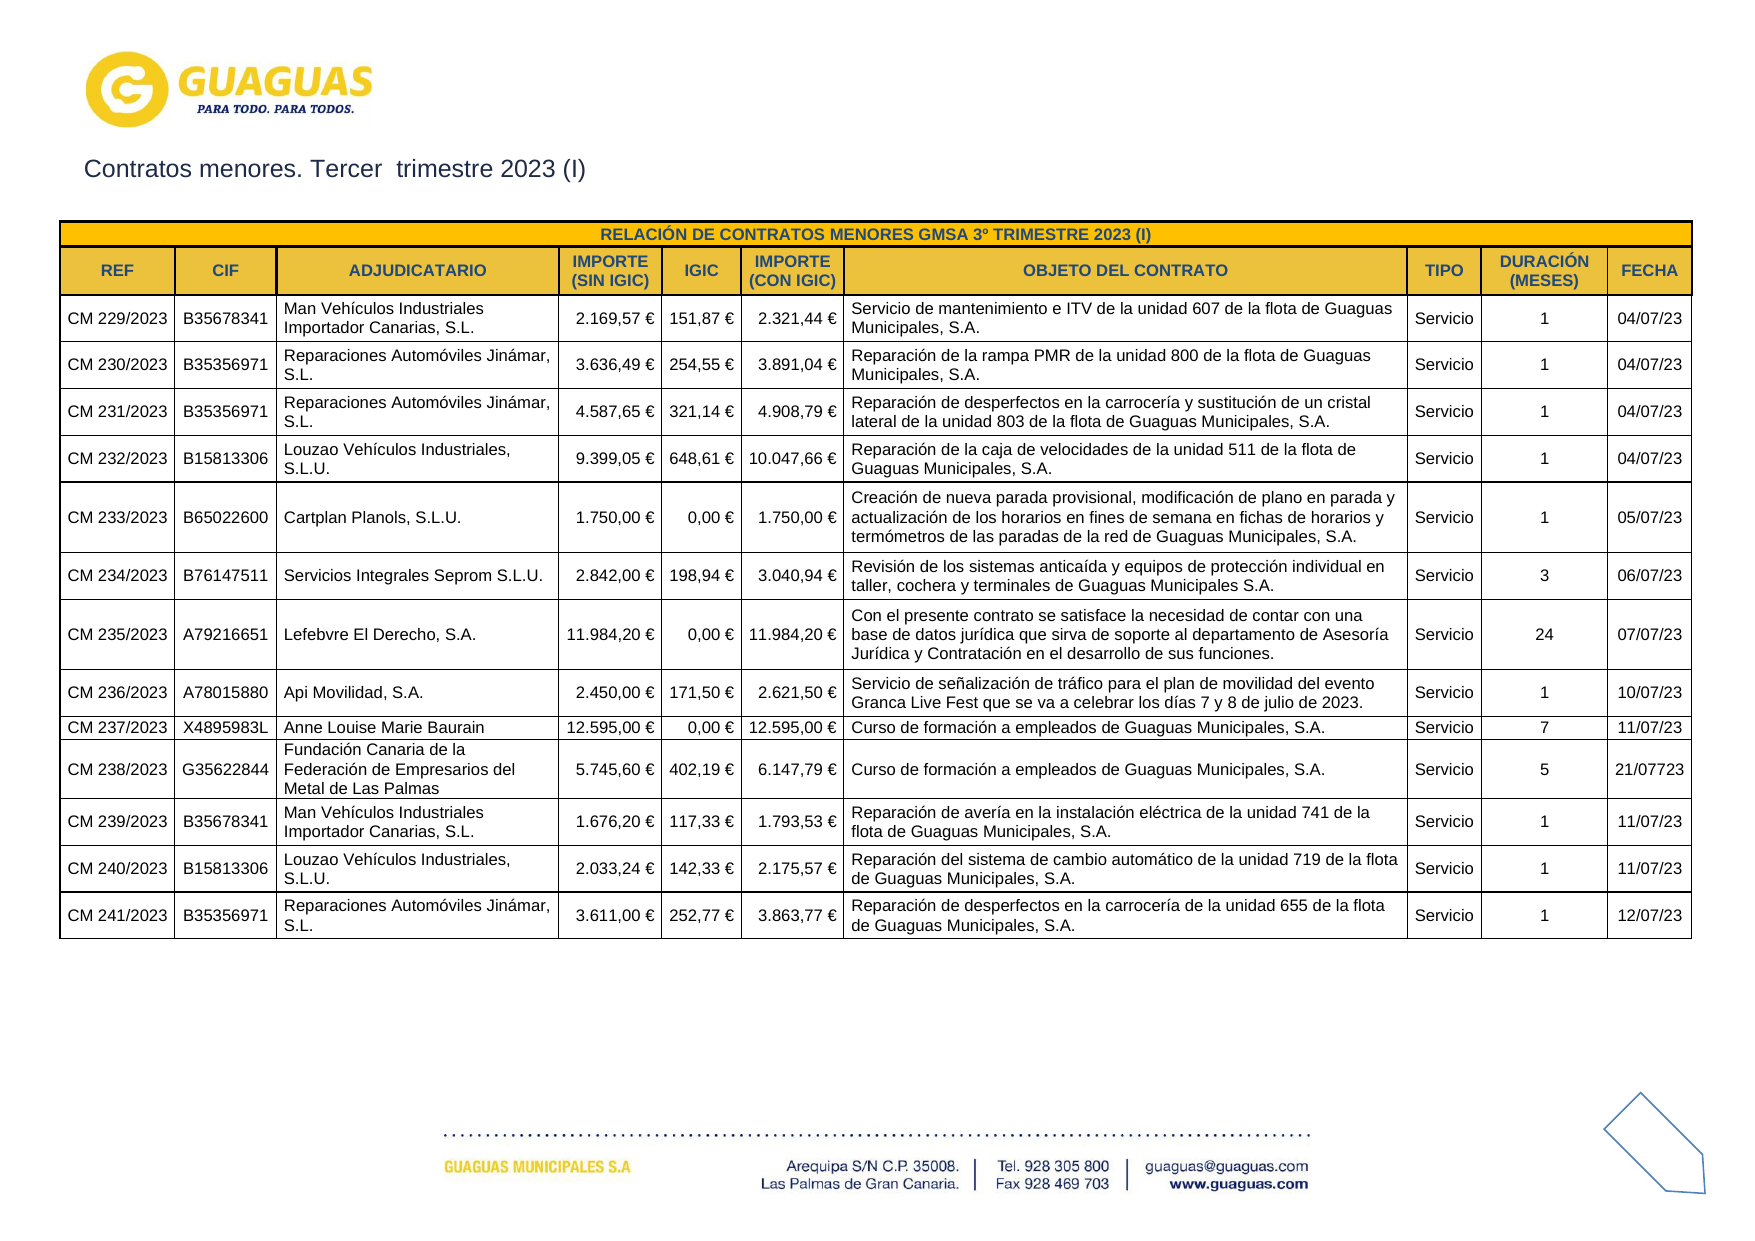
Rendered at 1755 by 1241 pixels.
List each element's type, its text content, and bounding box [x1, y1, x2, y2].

table_cell 1.676,20 € [559, 799, 661, 844]
table_cell CM 241/2023 [61, 893, 174, 938]
table_cell IGIC [663, 248, 740, 294]
table_cell CM 237/2023 [61, 717, 174, 739]
table_cell CM 234/2023 [61, 553, 174, 598]
table_cell Servicio [1408, 436, 1481, 481]
table_cell 2.169,57 € [559, 296, 661, 341]
table_cell 2.621,50 € [742, 670, 843, 716]
table_cell Louzao Vehículos Industriales, S.L.U. [277, 436, 558, 481]
table_cell 1.750,00 € [559, 483, 661, 552]
table_cell 04/07/23 [1608, 296, 1691, 341]
table_cell 1 [1482, 296, 1607, 341]
table_cell Reparación de desperfectos en la carrocería y sustitución de un cristal lateral de la unidad 803 de la flota de Guaguas Municipales, S.A. [844, 389, 1407, 434]
table_cell 3.636,49 € [559, 342, 661, 388]
table_cell Servicio [1408, 740, 1481, 798]
table_cell Servicio [1408, 296, 1481, 341]
table_cell 4.587,65 € [559, 389, 661, 434]
table_cell Fundación Canaria de la Federación de Empresarios del Metal de Las Palmas [277, 740, 558, 798]
table_cell Reparación del sistema de cambio automático de la unidad 719 de la flota de Guaguas Municipales, S.A. [844, 846, 1407, 891]
table_cell CM 236/2023 [61, 670, 174, 716]
table_cell 1 [1482, 799, 1607, 844]
table_cell 05/07/23 [1608, 483, 1691, 552]
table_cell Lefebvre El Derecho, S.A. [277, 600, 558, 669]
table_cell IMPORTE (SIN IGIC) [560, 248, 661, 294]
table_cell CM 229/2023 [61, 296, 174, 341]
table_cell Servicio [1408, 846, 1481, 891]
table_cell 12/07/23 [1608, 893, 1691, 938]
table_cell 171,50 € [662, 670, 741, 716]
table_cell ADJUDICATARIO [278, 248, 558, 294]
table_cell 0,00 € [662, 717, 741, 739]
table_cell Api Movilidad, S.A. [277, 670, 558, 716]
table_cell CM 230/2023 [61, 342, 174, 388]
table_cell 12.595,00 € [742, 717, 843, 739]
table_cell Servicio de mantenimiento e ITV de la unidad 607 de la flota de Guaguas Municipales, S.A. [844, 296, 1407, 341]
table_cell Curso de formación a empleados de Guaguas Municipales, S.A. [844, 740, 1407, 798]
table_cell A79216651 [175, 600, 276, 669]
table_cell 24 [1482, 600, 1607, 669]
table_cell CM 233/2023 [61, 483, 174, 552]
table_cell 3 [1482, 553, 1607, 598]
table_cell 04/07/23 [1608, 389, 1691, 434]
table_cell X4895983L [175, 717, 276, 739]
table_cell Servicio [1408, 342, 1481, 388]
table_cell 2.033,24 € [559, 846, 661, 891]
table_cell 0,00 € [662, 600, 741, 669]
table_cell A78015880 [175, 670, 276, 716]
table_cell 402,19 € [662, 740, 741, 798]
table_cell 117,33 € [662, 799, 741, 844]
table_cell B15813306 [175, 436, 276, 481]
table_cell 1 [1482, 342, 1607, 388]
table_cell OBJETO DEL CONTRATO [845, 248, 1406, 294]
table_cell Reparaciones Automóviles Jinámar, S.L. [277, 342, 558, 388]
table_cell 1 [1482, 483, 1607, 552]
table_cell Curso de formación a empleados de Guaguas Municipales, S.A. [844, 717, 1407, 739]
table_cell 7 [1482, 717, 1607, 739]
table_cell B35356971 [175, 342, 276, 388]
table_cell 2.321,44 € [742, 296, 843, 341]
table_cell Servicio [1408, 717, 1481, 739]
table_cell Reparaciones Automóviles Jinámar, S.L. [277, 893, 558, 938]
table_cell Revisión de los sistemas anticaída y equipos de protección individual en taller, cochera y terminales de Guaguas Municipales S.A. [844, 553, 1407, 598]
table_cell 252,77 € [662, 893, 741, 938]
table_cell 151,87 € [662, 296, 741, 341]
table_cell Louzao Vehículos Industriales, S.L.U. [277, 846, 558, 891]
table_cell FECHA [1608, 248, 1691, 294]
table_cell 0,00 € [662, 483, 741, 552]
table_cell B35678341 [175, 296, 276, 341]
table_cell 07/07/23 [1608, 600, 1691, 669]
table_cell Anne Louise Marie Baurain [277, 717, 558, 739]
table_cell 142,33 € [662, 846, 741, 891]
table_cell 1 [1482, 846, 1607, 891]
table_cell 321,14 € [662, 389, 741, 434]
table_cell B65022600 [175, 483, 276, 552]
table_cell 2.175,57 € [742, 846, 843, 891]
table_cell G35622844 [175, 740, 276, 798]
table_cell 11/07/23 [1608, 799, 1691, 844]
table_cell Con el presente contrato se satisface la necesidad de contar con una base de datos jurídica que sirva de soporte al departamento de Asesoría Jurídica y Contratación en el desarrollo de sus funciones. [844, 600, 1407, 669]
table_cell 11.984,20 € [559, 600, 661, 669]
table_cell B15813306 [175, 846, 276, 891]
table_cell B35678341 [175, 799, 276, 844]
table_cell 3.040,94 € [742, 553, 843, 598]
table_cell REF [61, 248, 174, 294]
table_cell Reparación de la rampa PMR de la unidad 800 de la flota de Guaguas Municipales, S.A. [844, 342, 1407, 388]
table_cell 06/07/23 [1608, 553, 1691, 598]
table_cell TIPO [1408, 248, 1480, 294]
table_cell 4.908,79 € [742, 389, 843, 434]
table_cell 3.611,00 € [559, 893, 661, 938]
table_cell CM 238/2023 [61, 740, 174, 798]
table_cell 10.047,66 € [742, 436, 843, 481]
table_cell Servicio [1408, 799, 1481, 844]
table_cell CM 239/2023 [61, 799, 174, 844]
table_cell Creación de nueva parada provisional, modificación de plano en parada y actualización de los horarios en fines de semana en fichas de horarios y termómetros de las paradas de la red de Guaguas Municipales, S.A. [844, 483, 1407, 552]
table_cell B35356971 [175, 389, 276, 434]
table_cell 11/07/23 [1608, 846, 1691, 891]
table_cell 1 [1482, 670, 1607, 716]
table_cell DURACIÓN (MESES) [1482, 248, 1607, 294]
table_cell 1 [1482, 389, 1607, 434]
table_cell 11/07/23 [1608, 717, 1691, 739]
table_cell Servicio [1408, 553, 1481, 598]
table_cell 1 [1482, 893, 1607, 938]
table_cell Servicios Integrales Seprom S.L.U. [277, 553, 558, 598]
table_cell CM 235/2023 [61, 600, 174, 669]
table_cell Servicio [1408, 483, 1481, 552]
table_cell Servicio [1408, 893, 1481, 938]
table_cell Reparación de la caja de velocidades de la unidad 511 de la flota de Guaguas Municipales, S.A. [844, 436, 1407, 481]
table_cell 04/07/23 [1608, 342, 1691, 388]
table_cell 254,55 € [662, 342, 741, 388]
table_cell CM 231/2023 [61, 389, 174, 434]
table_cell 12.595,00 € [559, 717, 661, 739]
table_cell Reparación de avería en la instalación eléctrica de la unidad 741 de la flota de Guaguas Municipales, S.A. [844, 799, 1407, 844]
table_cell 9.399,05 € [559, 436, 661, 481]
table_header RELACIÓN DE CONTRATOS MENORES GMSA 3º TRIMESTRE 2023 (I) [61, 223, 1691, 245]
table_cell 2.450,00 € [559, 670, 661, 716]
table_cell Servicio [1408, 600, 1481, 669]
table_cell B76147511 [175, 553, 276, 598]
table_cell 1.750,00 € [742, 483, 843, 552]
table_cell Man Vehículos Industriales Importador Canarias, S.L. [277, 296, 558, 341]
table_cell Man Vehículos Industriales Importador Canarias, S.L. [277, 799, 558, 844]
table_cell Servicio de señalización de tráfico para el plan de movilidad del evento Granca Live Fest que se va a celebrar los días 7 y 8 de julio de 2023. [844, 670, 1407, 716]
table_cell 3.891,04 € [742, 342, 843, 388]
table_cell 10/07/23 [1608, 670, 1691, 716]
table_cell 198,94 € [662, 553, 741, 598]
table_cell 1.793,53 € [742, 799, 843, 844]
table_cell Servicio [1408, 670, 1481, 716]
table_cell Reparaciones Automóviles Jinámar, S.L. [277, 389, 558, 434]
table_cell CM 240/2023 [61, 846, 174, 891]
table_cell 2.842,00 € [559, 553, 661, 598]
table_cell 3.863,77 € [742, 893, 843, 938]
table_cell Cartplan Planols, S.L.U. [277, 483, 558, 552]
table_cell B35356971 [175, 893, 276, 938]
text Contratos menores. Tercer trimestre 2023 (I) [84, 154, 1694, 183]
table_cell 11.984,20 € [742, 600, 843, 669]
table_cell 5 [1482, 740, 1607, 798]
table_cell Reparación de desperfectos en la carrocería de la unidad 655 de la flota de Guaguas Municipales, S.A. [844, 893, 1407, 938]
table_cell 21/07723 [1608, 740, 1691, 798]
table_cell 648,61 € [662, 436, 741, 481]
table_cell 5.745,60 € [559, 740, 661, 798]
table_cell CM 232/2023 [61, 436, 174, 481]
table_cell 6.147,79 € [742, 740, 843, 798]
table_cell CIF [176, 248, 275, 294]
table_cell 1 [1482, 436, 1607, 481]
table_cell IMPORTE (CON IGIC) [742, 248, 843, 294]
table_cell 04/07/23 [1608, 436, 1691, 481]
table_cell Servicio [1408, 389, 1481, 434]
